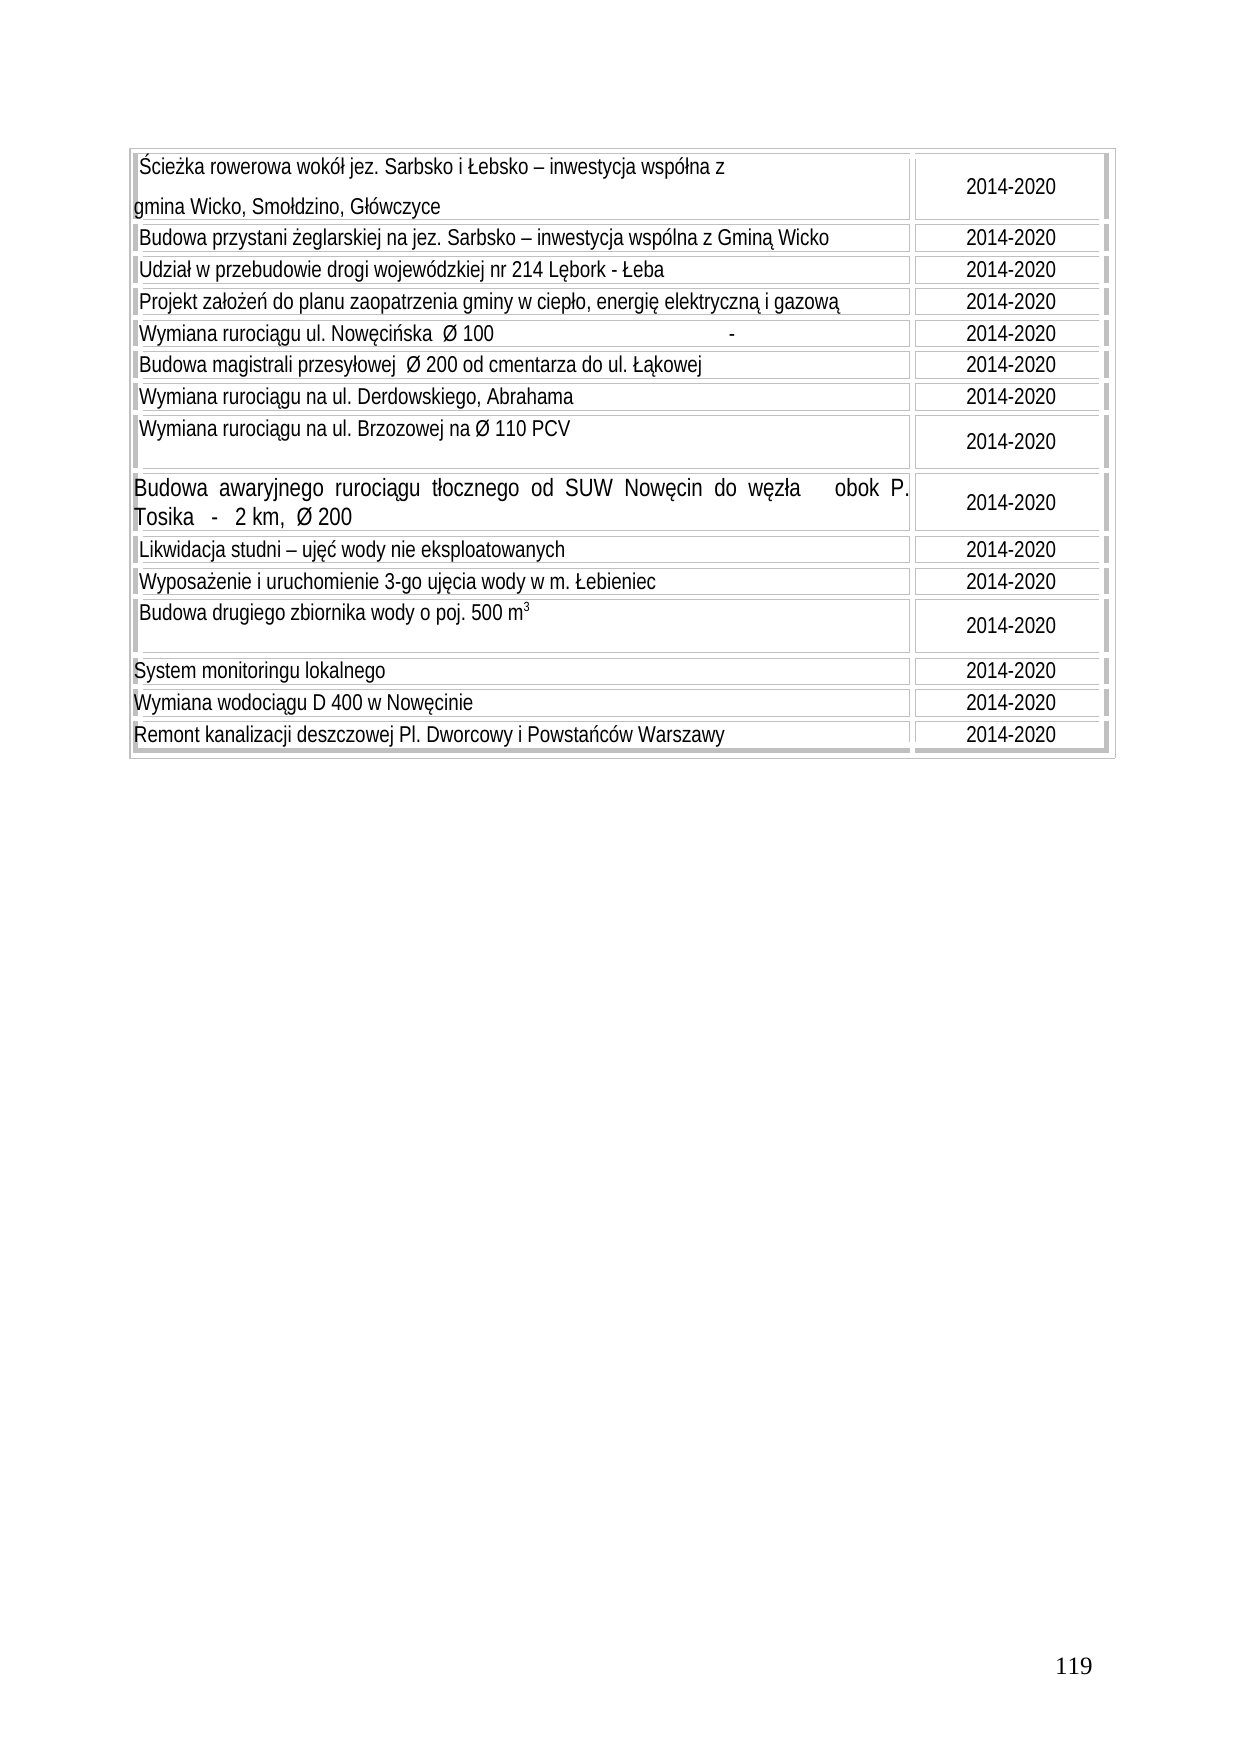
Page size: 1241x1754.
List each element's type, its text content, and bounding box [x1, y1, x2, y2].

table_cell Budowa drugiego zbiornika wody o poj. 500 m3 [134, 594, 912, 652]
table_cell 2014-2020 [912, 684, 1109, 716]
table_cell Budowa przystani żeglarskiej na jez. Sarbsko – inwestycja wspólna z Gminą Wicko [134, 219, 912, 251]
table_cell Wyposażenie i uruchomienie 3-go ujęcia wody w m. Łebieniec [134, 562, 912, 594]
table_cell Wymiana wodociągu D 400 w Nowęcinie [134, 684, 912, 716]
table_cell Remont kanalizacji deszczowej Pl. Dworcowy i Powstańców Warszawy [134, 716, 912, 747]
table_cell Likwidacja studni – ujęć wody nie eksploatowanych [134, 530, 912, 562]
table_cell 2014-2020 [912, 346, 1109, 378]
table_cell 2014-2020 [912, 530, 1109, 562]
table_cell 2014-2020 [912, 283, 1109, 314]
table_cell Wymiana rurociągu na ul. Derdowskiego, Abrahama [134, 378, 912, 409]
table_cell 2014-2020 [912, 652, 1109, 684]
table_cell 2014-2020 [912, 314, 1109, 346]
table_cell Ścieżka rowerowa wokół jez. Sarbsko i Łebsko – inwestycja współna z gmina Wicko, Smołdzino, Główczyce [134, 149, 912, 219]
table_cell 2014-2020 [912, 149, 1109, 219]
table_cell 2014-2020 [912, 219, 1109, 251]
table_cell 2014-2020 [912, 378, 1109, 409]
table_cell 2014-2020 [912, 562, 1109, 594]
table_cell Budowa magistrali przesyłowej Ø 200 od cmentarza do ul. Łąkowej [134, 346, 912, 378]
table_cell Wymiana rurociągu na ul. Brzozowej na Ø 110 PCV [134, 410, 912, 468]
table_cell Udział w przebudowie drogi wojewódzkiej nr 214 Lębork - Łeba [134, 251, 912, 282]
table_cell 2014-2020 [912, 410, 1109, 468]
table_cell System monitoringu lokalnego [134, 652, 912, 684]
table_cell 2014-2020 [912, 716, 1109, 747]
table_cell 2014-2020 [912, 251, 1109, 282]
table_cell Wymiana rurociągu ul. Nowęcińska Ø 100 - [134, 314, 912, 346]
table_cell Budowa awaryjnego rurociągu tłocznego od SUW Nowęcin do węzła obok P. Tosika - 2 km, Ø 200 [134, 468, 912, 530]
table_cell Projekt założeń do planu zaopatrzenia gminy w ciepło, energię elektryczną i gazową [134, 283, 912, 314]
table_cell 2014-2020 [912, 594, 1109, 652]
table_cell 2014-2020 [912, 468, 1109, 530]
